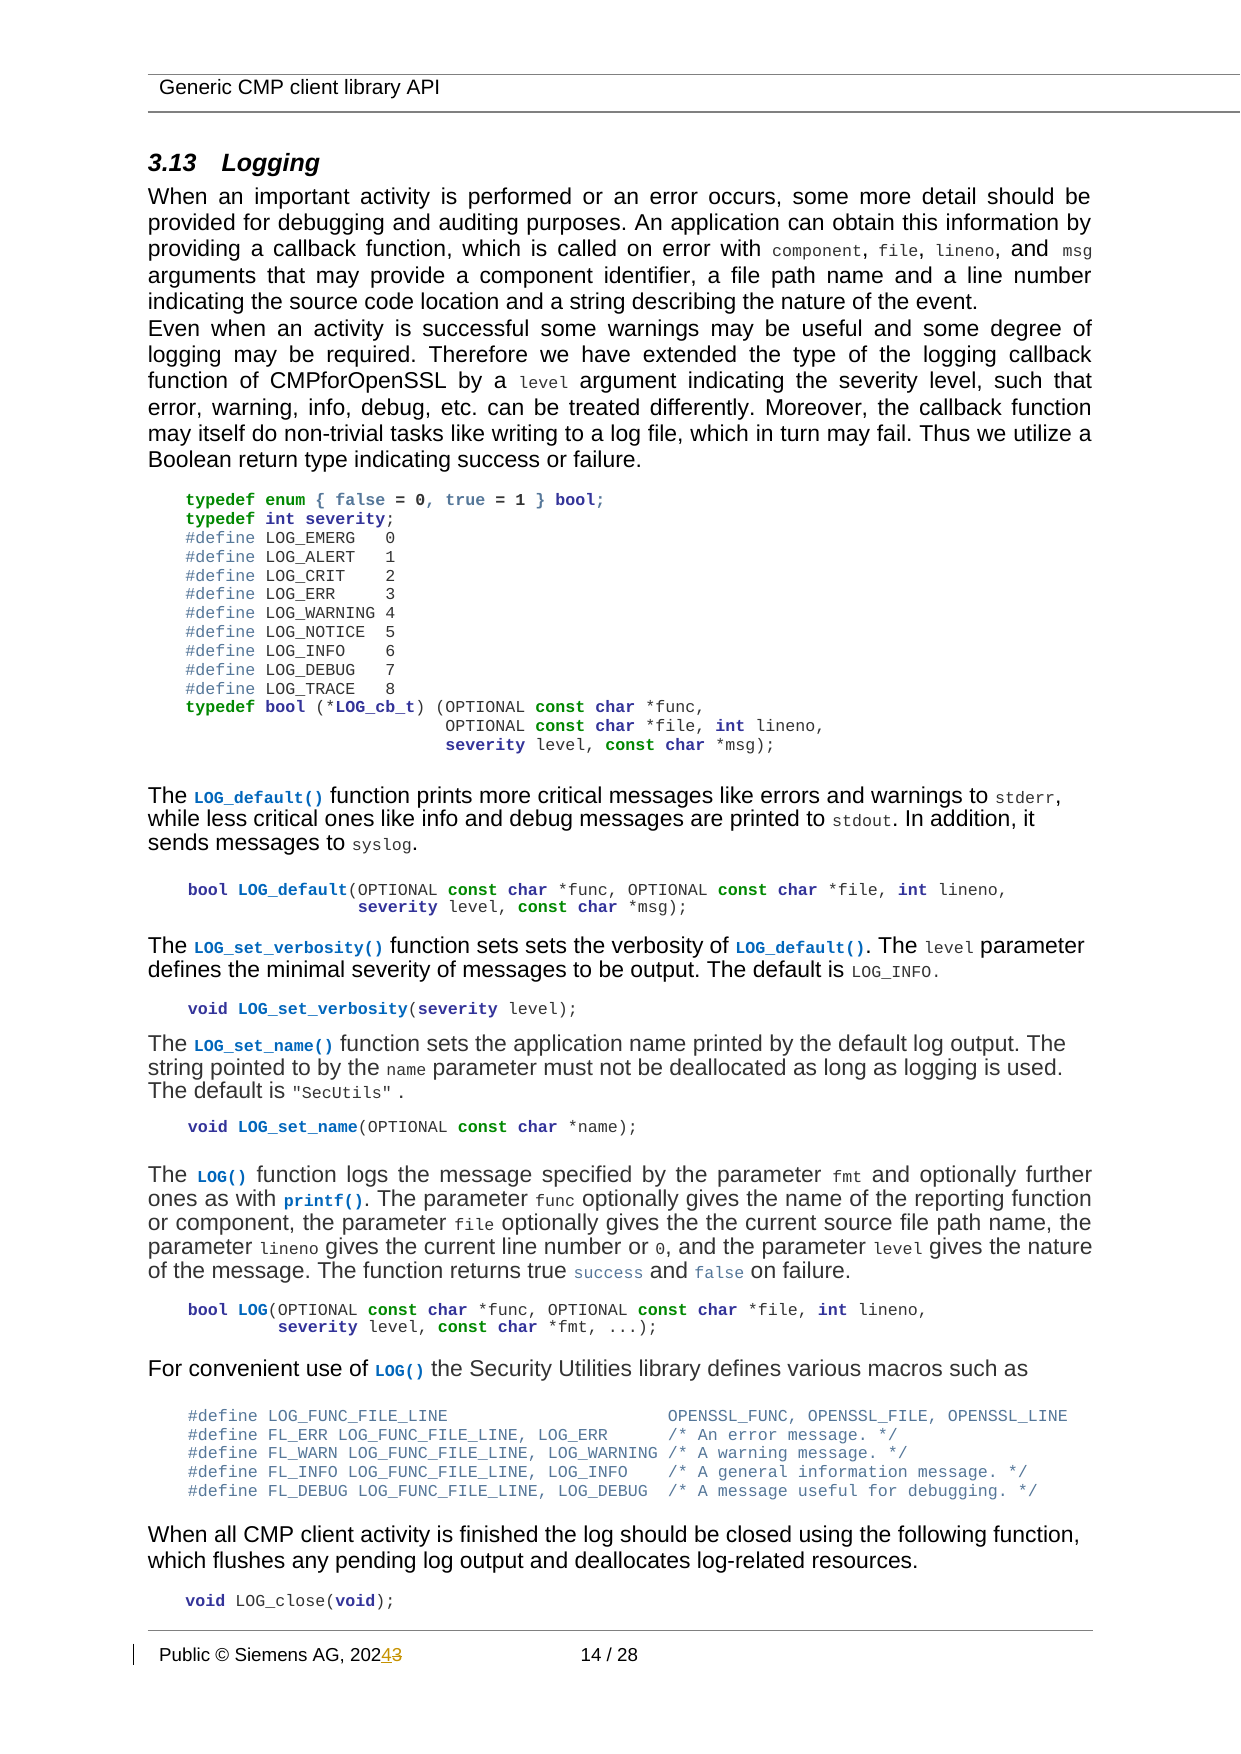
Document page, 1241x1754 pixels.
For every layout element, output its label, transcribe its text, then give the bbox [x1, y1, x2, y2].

text bool LOG(OPTIONAL const char *func, OPTIONAL const char *file, int lineno, [148, 1302, 1092, 1319]
text #define LOG_INFO 6 [185, 642, 1092, 661]
text #define FL_WARN LOG_FUNC_FILE_LINE, LOG_WARNING /* A warning message. */ [148, 1445, 1092, 1464]
text #define LOG_ERR 3 [185, 586, 1092, 605]
text #define FL_INFO LOG_FUNC_FILE_LINE, LOG_INFO /* A general information message. */ [148, 1464, 1092, 1483]
text The LOG_set_name() function sets the application name printed by the default log output. The string pointed to by the name parameter must not be deallocated as long as logging is used. The default is "SecUtils" . [148, 1032, 1092, 1104]
text When an important activity is performed or an error occurs, some more detail should be provided for debugging and auditing purposes. An application can obtain this information by providing a callback function, which is called on error with component, file, lineno, and msg arguments that may provide a component identifier, a file path name and a line number indicating the source code location and a string describing the nature of the event. [148, 183, 1092, 314]
text #define LOG_WARNING 4 [185, 605, 1092, 624]
text typedef bool (*LOG_cb_t) (OPTIONAL const char *func, [185, 699, 1092, 718]
text #define LOG_CRIT 2 [185, 567, 1092, 586]
text typedef enum { false = 0, true = 1 } bool; typedef int severity; [185, 473, 1092, 529]
text severity level, const char *msg); [148, 899, 1092, 916]
subtitle Logging [148, 148, 1092, 176]
text The LOG() function logs the message specified by the parameter fmt and optionally further ones as with printf(). The parameter func optionally gives the name of the reporting function or component, the parameter file optionally gives the the current source file path name, the parameter lineno gives the current line number or 0, and the parameter level gives the nature of the message. The function returns true success and false on failure. [148, 1164, 1092, 1283]
text #define LOG_ALERT 1 [185, 548, 1092, 567]
text When all CMP client activity is finished the log should be closed using the following function, which flushes any pending log output and deallocates log-related resources. [148, 1521, 1092, 1573]
text #define LOG_TRACE 8 [185, 680, 1092, 699]
text OPTIONAL const char *file, int lineno, [185, 718, 1092, 737]
text Even when an activity is successful some warnings may be useful and some degree of logging may be required. Therefore we have extended the type of the logging callback function of CMPforOpenSSL by a level argument indicating the severity level, such that error, warning, info, debug, etc. can be treated differently. Moreover, the callback function may itself do non-trivial tasks like writing to a log file, which in turn may fail. Thus we utilize a Boolean return type indicating success or failure. [148, 314, 1092, 473]
text bool LOG_default(OPTIONAL const char *func, OPTIONAL const char *file, int lineno, [148, 882, 1092, 899]
text void LOG_set_verbosity(severity level); [148, 982, 1092, 1020]
text #define LOG_FUNC_FILE_LINE OPENSSL_FUNC, OPENSSL_FILE, OPENSSL_LINE [148, 1407, 1092, 1426]
text void LOG_close(void); [185, 1592, 1092, 1611]
text severity level, const char *msg); [185, 737, 1092, 756]
text The LOG_set_verbosity() function sets sets the verbosity of LOG_default(). The level parameter defines the minimal severity of messages to be output. The default is LOG_INFO. [148, 934, 1092, 982]
text #define LOG_NOTICE 5 [185, 624, 1092, 642]
text The LOG_default() function prints more critical messages like errors and warnings to stderr, while less critical ones like info and debug messages are printed to stdout. In addition, it sends messages to syslog. [148, 784, 1092, 856]
text void LOG_set_name(OPTIONAL const char *name); [148, 1104, 1092, 1138]
text #define LOG_DEBUG 7 [185, 661, 1092, 680]
text #define FL_DEBUG LOG_FUNC_FILE_LINE, LOG_DEBUG /* A message useful for debugging. */ [148, 1483, 1092, 1502]
text severity level, const char *fmt, ...); [148, 1319, 1092, 1336]
text #define LOG_EMERG 0 [185, 529, 1092, 548]
text #define FL_ERR LOG_FUNC_FILE_LINE, LOG_ERR /* An error message. */ [148, 1426, 1092, 1445]
text For convenient use of LOG() the Security Utilities library defines various macros such as [148, 1354, 1092, 1407]
